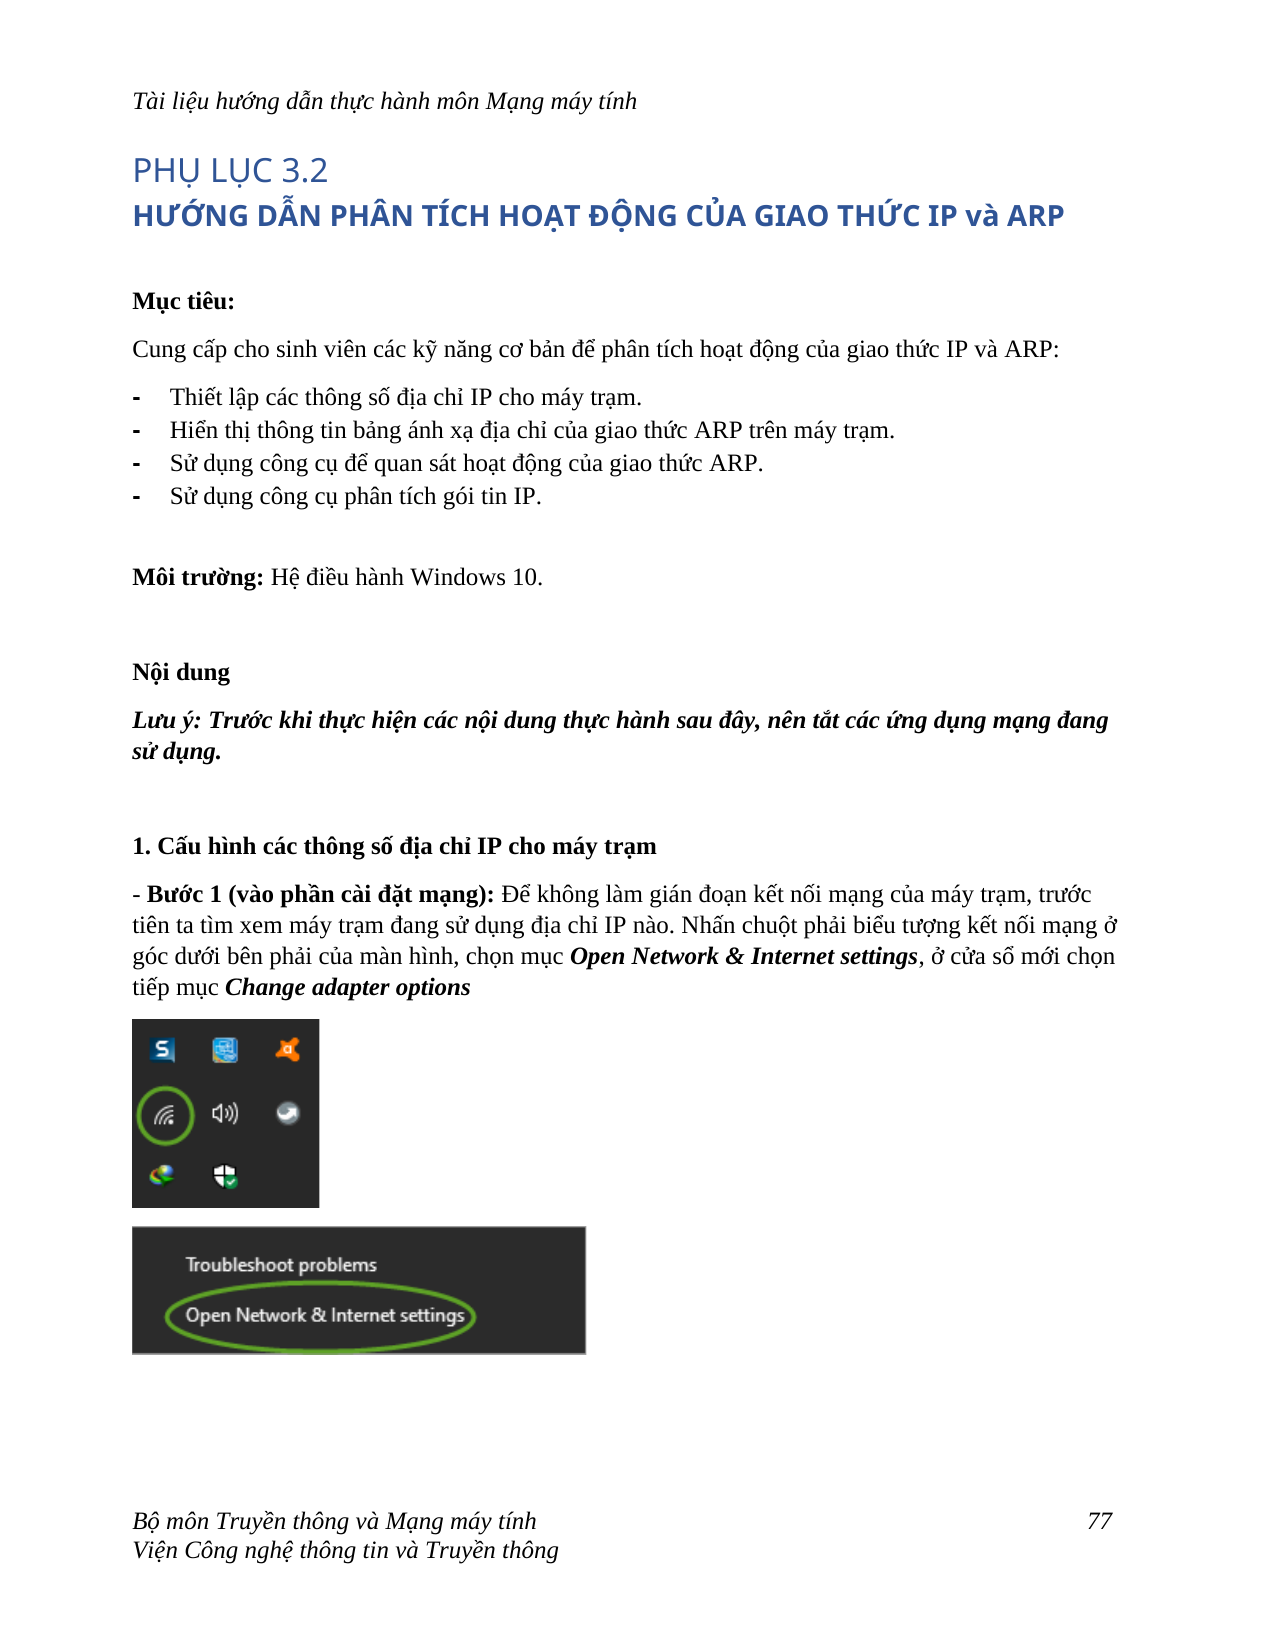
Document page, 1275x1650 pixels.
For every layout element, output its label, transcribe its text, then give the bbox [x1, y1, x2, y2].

list Sử dụng công cụ phân tích gói tin IP. [132, 481, 1125, 510]
list Thiết lập các thông số địa chỉ IP cho máy trạm. [132, 381, 1125, 410]
picture [132, 1226, 587, 1355]
list Sử dụng công cụ để quan sát hoạt động của giao thức ARP. [132, 448, 1125, 477]
text - Bước 1 (vào phần cài đặt mạng): Để không làm gián đoạn kết nối mạng của máy trạm, trước tiên ta tìm xem máy trạm đang sử dụng địa chỉ IP nào. Nhấn chuột phải biểu tượng kết nối mạng ở góc dưới bên phải của màn hình, chọn mục Open Network & Internet settings, ở cửa sổ mới chọn tiếp mục Change adapter options [132, 879, 1125, 1001]
list Hiển thị thông tin bảng ánh xạ địa chỉ của giao thức ARP trên máy trạm. [132, 414, 1125, 443]
text Môi trường: Hệ điều hành Windows 10. [132, 562, 1125, 590]
text Nội dung [132, 657, 1125, 686]
text Mục tiêu: [132, 286, 1125, 315]
text Cung cấp cho sinh viên các kỹ năng cơ bản để phân tích hoạt động của giao thức IP và ARP: [132, 334, 1125, 362]
picture [132, 1019, 320, 1208]
text Lưu ý: Trước khi thực hiện các nội dung thực hành sau đây, nên tắt các ứng dụng mạng đang sử dụng. [132, 705, 1125, 764]
subtitle PHỤ LỤC 3.2 HƯỚNG DẪN PHÂN TÍCH HOẠT ĐỘNG CỦA GIAO THỨC IP và ARP [132, 147, 1125, 235]
text 1. Cấu hình các thông số địa chỉ IP cho máy trạm [132, 831, 1125, 860]
